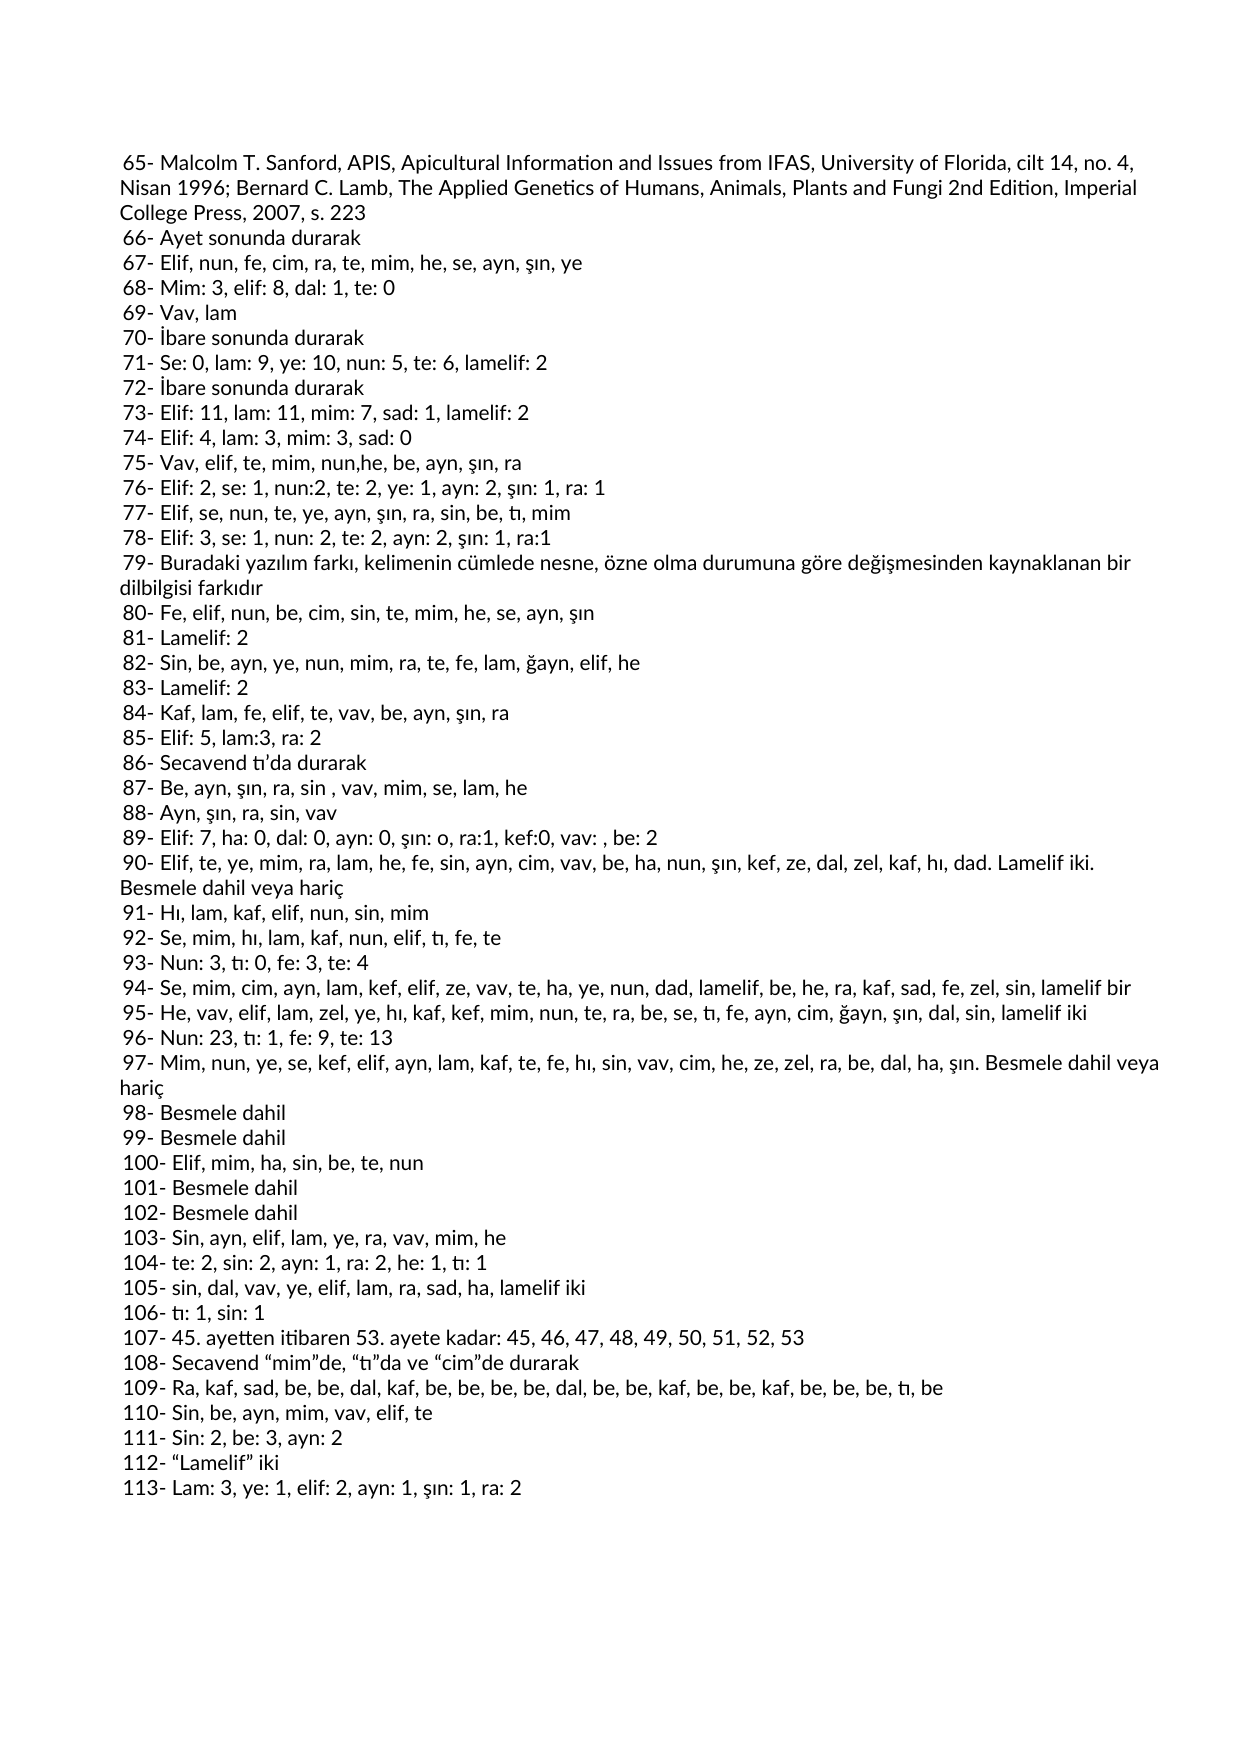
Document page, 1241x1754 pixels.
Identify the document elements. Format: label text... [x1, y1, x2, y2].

text 79- Buradaki yazılım farkı, kelimenin cümlede nesne, özne olma durumuna göre değişmesinden kaynaklanan bir dilbilgisi farkıdır [119, 550, 1165, 600]
text 76- Elif: 2, se: 1, nun:2, te: 2, ye: 1, ayn: 2, şın: 1, ra: 1 [119, 475, 1165, 500]
text 91- Hı, lam, kaf, elif, nun, sin, mim [119, 900, 1165, 925]
text 98- Besmele dahil [119, 1100, 1165, 1125]
text 95- He, vav, elif, lam, zel, ye, hı, kaf, kef, mim, nun, te, ra, be, se, tı, fe, ayn, cim, ğayn, şın, dal, sin, lamelif iki [119, 1000, 1165, 1025]
text 84- Kaf, lam, fe, elif, te, vav, be, ayn, şın, ra [122, 700, 1165, 725]
text 82- Sin, be, ayn, ye, nun, mim, ra, te, fe, lam, ğayn, elif, he [122, 650, 1165, 675]
text 108- Secavend “mim”de, “tı”da ve “cim”de durarak [119, 1350, 1165, 1375]
text 67- Elif, nun, fe, cim, ra, te, mim, he, se, ayn, şın, ye [119, 250, 1165, 275]
text 71- Se: 0, lam: 9, ye: 10, nun: 5, te: 6, lamelif: 2 [119, 350, 1165, 375]
text 74- Elif: 4, lam: 3, mim: 3, sad: 0 [119, 425, 1165, 450]
text 99- Besmele dahil [119, 1125, 1165, 1150]
text 112- “Lamelif” iki [119, 1450, 1165, 1475]
text 78- Elif: 3, se: 1, nun: 2, te: 2, ayn: 2, şın: 1, ra:1 [119, 525, 1165, 550]
text 104- te: 2, sin: 2, ayn: 1, ra: 2, he: 1, tı: 1 [119, 1250, 1165, 1275]
text 100- Elif, mim, ha, sin, be, te, nun [119, 1150, 1165, 1175]
text 69- Vav, lam [119, 300, 1165, 325]
text 85- Elif: 5, lam:3, ra: 2 [122, 725, 1165, 750]
text 88- Ayn, şın, ra, sin, vav [119, 800, 1165, 825]
text 105- sin, dal, vav, ye, elif, lam, ra, sad, ha, lamelif iki [119, 1275, 1165, 1300]
text 111- Sin: 2, be: 3, ayn: 2 [119, 1425, 1165, 1450]
text 97- Mim, nun, ye, se, kef, elif, ayn, lam, kaf, te, fe, hı, sin, vav, cim, he, ze, zel, ra, be, dal, ha, şın. Besmele dahil veya hariç [119, 1050, 1165, 1100]
text 65- Malcolm T. Sanford, APIS, Apicultural Information and Issues from IFAS, University of Florida, cilt 14, no. 4, Nisan 1996; Bernard C. Lamb, The Applied Genetics of Humans, Animals, Plants and Fungi 2nd Edition, Imperial College Press, 2007, s. 223 [119, 150, 1165, 225]
text 103- Sin, ayn, elif, lam, ye, ra, vav, mim, he [119, 1225, 1165, 1250]
text 81- Lamelif: 2 [119, 625, 1165, 650]
text 72- İbare sonunda durarak [119, 375, 1165, 400]
text 66- Ayet sonunda durarak [119, 225, 1165, 250]
text 92- Se, mim, hı, lam, kaf, nun, elif, tı, fe, te [119, 925, 1165, 950]
text 73- Elif: 11, lam: 11, mim: 7, sad: 1, lamelif: 2 [119, 400, 1165, 425]
text 106- tı: 1, sin: 1 [119, 1300, 1165, 1325]
text 110- Sin, be, ayn, mim, vav, elif, te [119, 1400, 1165, 1425]
text 75- Vav, elif, te, mim, nun,he, be, ayn, şın, ra [119, 450, 1165, 475]
text 113- Lam: 3, ye: 1, elif: 2, ayn: 1, şın: 1, ra: 2 [122, 1475, 1165, 1500]
text 89- Elif: 7, ha: 0, dal: 0, ayn: 0, şın: o, ra:1, kef:0, vav: , be: 2 [119, 825, 1165, 850]
text 87- Be, ayn, şın, ra, sin , vav, mim, se, lam, he [122, 775, 1165, 800]
text 68- Mim: 3, elif: 8, dal: 1, te: 0 [119, 275, 1165, 300]
text 83- Lamelif: 2 [122, 675, 1165, 700]
text 90- Elif, te, ye, mim, ra, lam, he, fe, sin, ayn, cim, vav, be, ha, nun, şın, kef, ze, dal, zel, kaf, hı, dad. Lamelif iki. Besmele dahil veya hariç [119, 850, 1165, 900]
text 77- Elif, se, nun, te, ye, ayn, şın, ra, sin, be, tı, mim [119, 500, 1165, 525]
text 101- Besmele dahil [119, 1175, 1165, 1200]
text 70- İbare sonunda durarak [119, 325, 1165, 350]
text 93- Nun: 3, tı: 0, fe: 3, te: 4 [119, 950, 1165, 975]
text 80- Fe, elif, nun, be, cim, sin, te, mim, he, se, ayn, şın [119, 600, 1165, 625]
text 107- 45. ayetten itibaren 53. ayete kadar: 45, 46, 47, 48, 49, 50, 51, 52, 53 [119, 1325, 1165, 1350]
text 86- Secavend tı’da durarak [122, 750, 1165, 775]
text 102- Besmele dahil [119, 1200, 1165, 1225]
text 96- Nun: 23, tı: 1, fe: 9, te: 13 [119, 1025, 1165, 1050]
text 94- Se, mim, cim, ayn, lam, kef, elif, ze, vav, te, ha, ye, nun, dad, lamelif, be, he, ra, kaf, sad, fe, zel, sin, lamelif bir [119, 975, 1165, 1000]
text 109- Ra, kaf, sad, be, be, dal, kaf, be, be, be, be, dal, be, be, kaf, be, be, kaf, be, be, be, tı, be [119, 1375, 1165, 1400]
